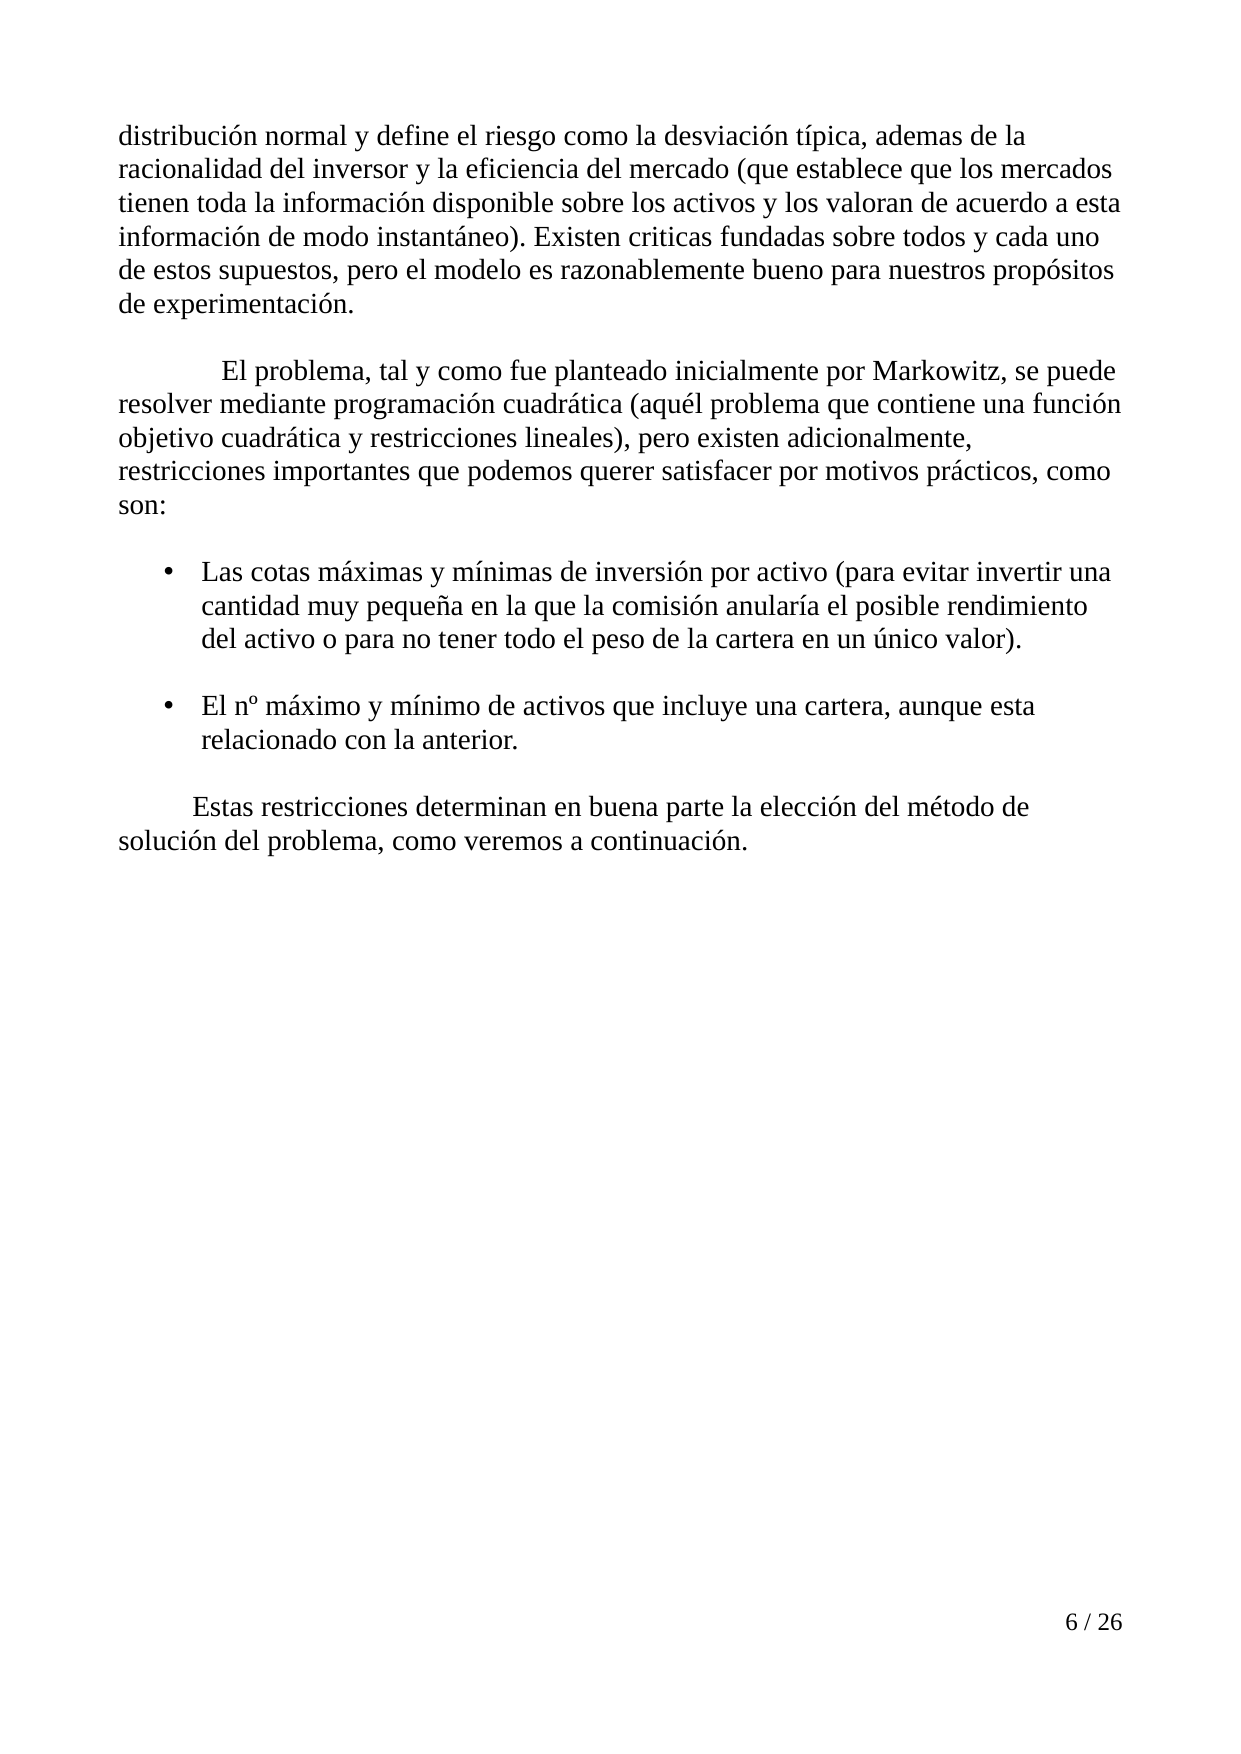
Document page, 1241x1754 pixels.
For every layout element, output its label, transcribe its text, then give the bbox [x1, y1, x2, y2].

text Estas restricciones determinan en buena parte la elección del método de solución del problema, como veremos a continuación. [118, 789, 1122, 856]
text distribución normal y define el riesgo como la desviación típica, ademas de la racionalidad del inversor y la eficiencia del mercado (que establece que los mercados tienen toda la información disponible sobre los activos y los valoran de acuerdo a esta información de modo instantáneo). Existen criticas fundadas sobre todos y cada uno de estos supuestos, pero el modelo es razonablemente bueno para nuestros propósitos de experimentación. [118, 118, 1122, 319]
text El problema, tal y como fue planteado inicialmente por Markowitz, se puede resolver mediante programación cuadrática (aquél problema que contiene una función objetivo cuadrática y restricciones lineales), pero existen adicionalmente, restricciones importantes que podemos querer satisfacer por motivos prácticos, como son: [118, 353, 1122, 521]
list Las cotas máximas y mínimas de inversión por activo (para evitar invertir una cantidad muy pequeña en la que la comisión anularía el posible rendimiento del activo o para no tener todo el peso de la cartera en un único valor). [163, 554, 1122, 655]
list El nº máximo y mínimo de activos que incluye una cartera, aunque esta relacionado con la anterior. [163, 688, 1122, 756]
